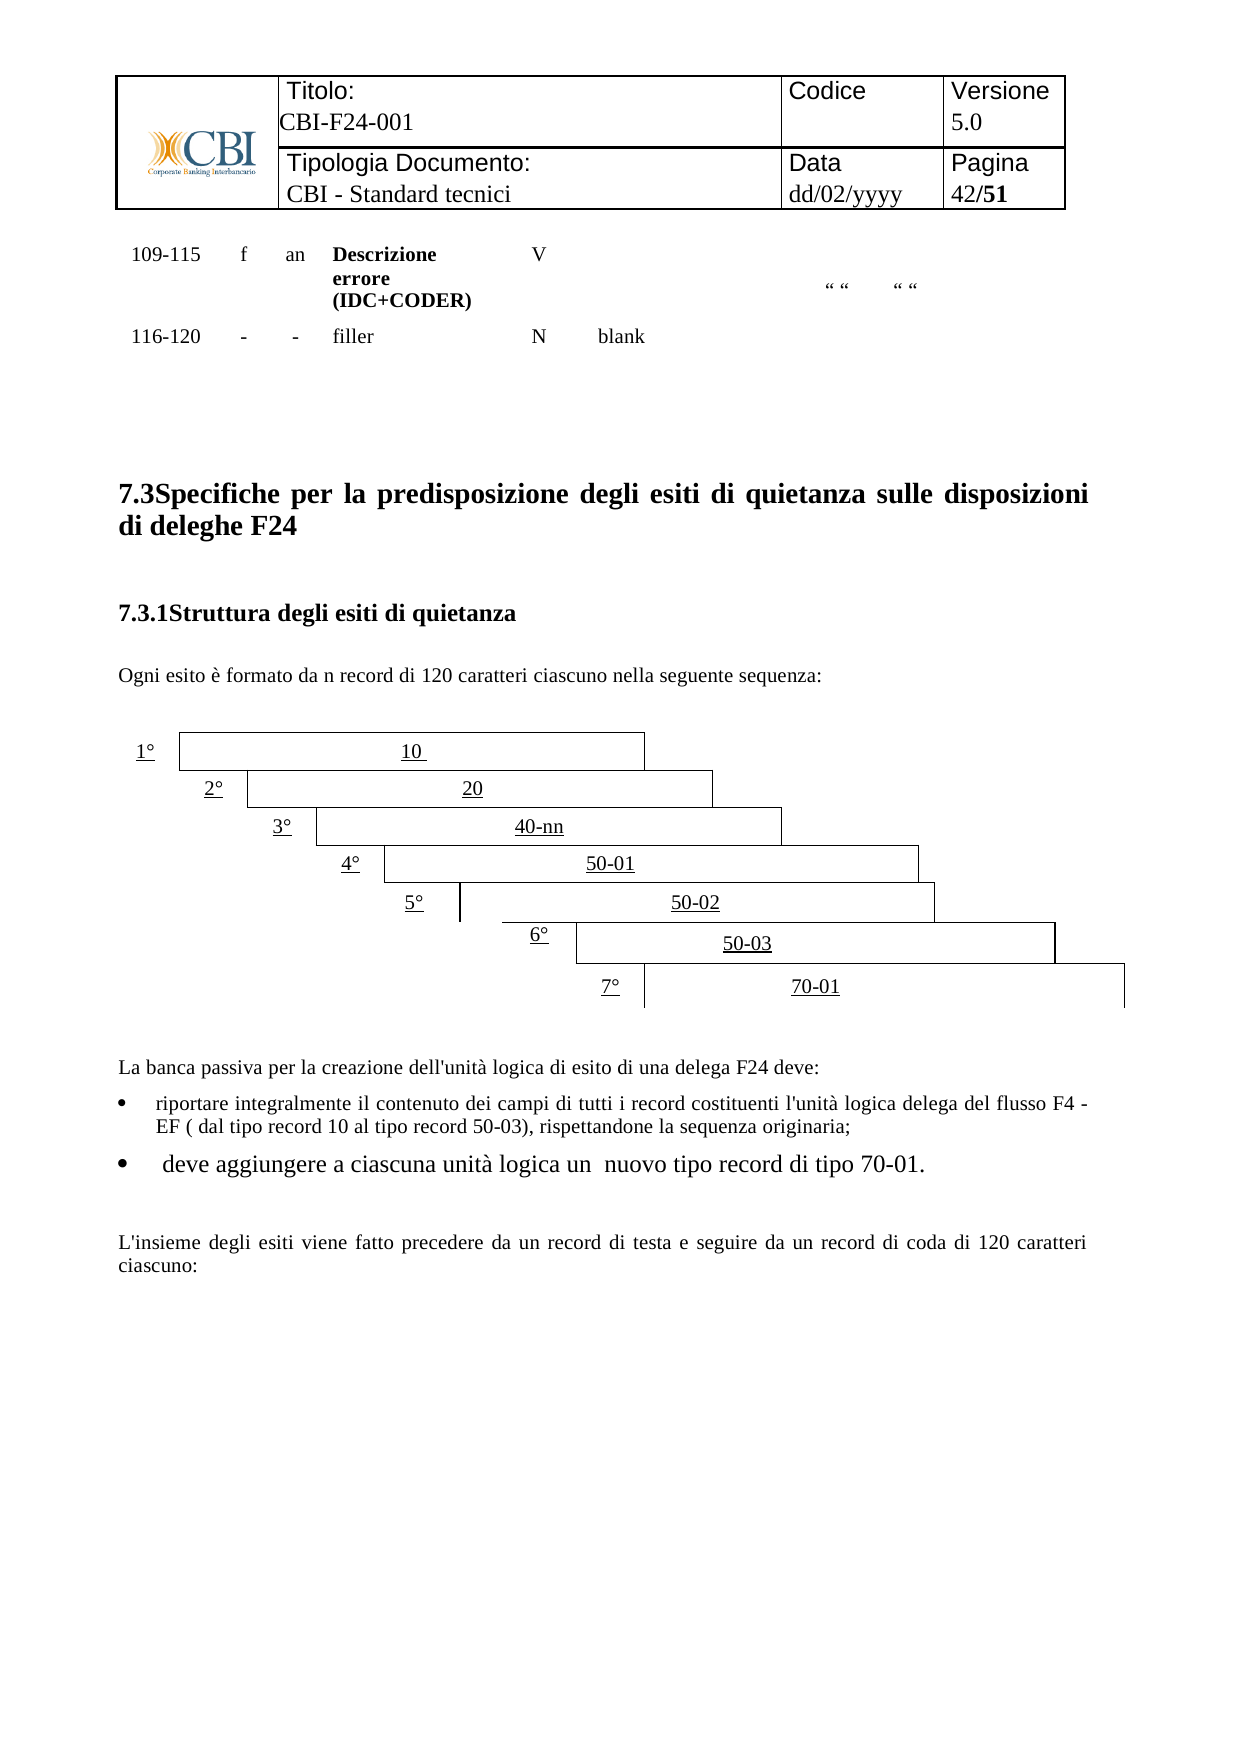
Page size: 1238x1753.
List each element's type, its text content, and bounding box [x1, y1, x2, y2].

table_cell - [266, 313, 325, 348]
table_cell [385, 963, 443, 1008]
table_cell [385, 846, 443, 882]
table_cell [502, 733, 576, 769]
table_cell 109-115 [124, 231, 222, 312]
table_cell [1055, 845, 1124, 882]
table_cell [987, 964, 1055, 1008]
table_cell [443, 846, 502, 882]
table_cell [316, 733, 384, 769]
table_cell [519, 883, 593, 922]
table_cell [248, 882, 316, 922]
table_cell [443, 883, 459, 922]
table_cell [918, 770, 987, 807]
table_header [576, 707, 644, 732]
table_cell [111, 882, 179, 922]
table_cell 20 [443, 771, 502, 807]
table_cell [443, 808, 502, 844]
table_cell [987, 732, 1055, 769]
table_cell [180, 733, 248, 769]
table_cell [248, 771, 316, 807]
table_cell [918, 923, 987, 963]
table_cell [316, 922, 384, 963]
table_cell [461, 883, 519, 922]
table_cell [730, 883, 798, 922]
table_header [713, 707, 781, 732]
table_cell 50-02 [661, 883, 729, 922]
table_cell [385, 922, 443, 963]
table_cell [987, 923, 1054, 963]
table_cell [850, 732, 918, 769]
table_cell 10 [385, 733, 443, 769]
table_cell [179, 845, 248, 882]
table_cell V [487, 231, 591, 312]
table_cell filler [325, 313, 487, 348]
table_cell [1003, 882, 1124, 922]
table_cell [316, 771, 384, 807]
table_cell [781, 846, 850, 882]
table_cell [645, 732, 713, 769]
table_cell [781, 732, 850, 769]
table_cell [644, 771, 712, 807]
table_cell [798, 883, 866, 922]
table_cell 1° [111, 732, 179, 769]
table_header [1055, 707, 1124, 732]
table_header [443, 707, 502, 732]
table_cell 50-03 [713, 923, 781, 963]
table_cell [1056, 922, 1124, 963]
table_cell [576, 771, 644, 807]
table_header [248, 707, 316, 732]
table_cell [713, 770, 781, 807]
table_header [502, 707, 576, 732]
table_cell [316, 963, 384, 1008]
list riportare integralmente il contenuto dei campi di tutti i record costituenti l'unità logica delega del flusso F4 -EF ( dal tipo record 10 al tipo record 50-03), rispettandone la sequenza originaria; [118, 1092, 1090, 1138]
table_cell [644, 808, 713, 844]
table_cell f [222, 231, 266, 312]
table_header [918, 707, 987, 732]
table_cell [713, 808, 781, 844]
table_cell [576, 808, 644, 844]
table_cell [781, 923, 850, 963]
table_cell [179, 963, 248, 1008]
table_cell [713, 846, 781, 882]
table_header [850, 707, 918, 732]
table_cell [935, 882, 1003, 922]
table_cell [713, 732, 781, 769]
table_cell [248, 922, 316, 963]
table_cell blank [591, 313, 1152, 348]
table_cell [111, 770, 179, 807]
table_cell [443, 922, 502, 963]
table_cell [179, 882, 248, 922]
text Ogni esito è formato da n record di 120 caratteri ciascuno nella seguente sequenza: [118, 664, 1090, 687]
table_cell [918, 807, 987, 844]
table_header [111, 707, 179, 732]
table_cell 4° [316, 846, 384, 882]
table_cell [1055, 964, 1124, 1008]
table_cell 40-nn [502, 808, 576, 844]
table_cell N [487, 313, 591, 348]
table_cell [443, 733, 502, 769]
table_cell [576, 733, 644, 769]
text L'insieme degli esiti viene fatto precedere da un record di testa e seguire da un record di coda di 120 caratteri ciascuno: [118, 1231, 1090, 1277]
table_cell [987, 807, 1055, 844]
table_cell “ “ “ “ [591, 231, 1152, 312]
subtitle Struttura degli esiti di quietanza [118, 598, 1090, 627]
table_cell [385, 771, 443, 807]
list deve aggiungere a ciascuna unità logica un nuovo tipo record di tipo 70-01. [118, 1150, 1090, 1178]
table_cell an [266, 231, 325, 312]
table_cell [443, 963, 502, 1008]
table_header [987, 707, 1055, 732]
table_cell [111, 963, 179, 1008]
subtitle Specifiche per la predisposizione degli esiti di quietanza sulle disposizioni di deleghe F24 [118, 477, 1090, 542]
table_cell [111, 807, 179, 844]
table_cell [179, 807, 248, 844]
table_cell [1055, 732, 1124, 769]
table_cell [111, 922, 179, 963]
table_cell [179, 922, 248, 963]
table_cell [248, 963, 316, 1008]
table_cell [919, 845, 987, 882]
table_cell [1055, 770, 1124, 807]
table_cell - [222, 313, 266, 348]
table_cell [248, 845, 316, 882]
table_cell [317, 808, 384, 844]
table_cell [782, 807, 850, 844]
table_cell [713, 964, 781, 1008]
table_cell [645, 964, 713, 1008]
table_cell 7° [576, 964, 644, 1008]
table_cell [918, 964, 987, 1008]
table_cell 116-120 [124, 313, 222, 348]
table_cell 50-01 [576, 846, 644, 882]
table_cell [918, 732, 987, 769]
table_cell [316, 882, 384, 922]
table_cell [987, 770, 1055, 807]
table_cell [850, 770, 918, 807]
table_header [179, 707, 248, 732]
text La banca passiva per la creazione dell'unità logica di esito di una delega F24 deve: [118, 1056, 1090, 1079]
table_cell [850, 807, 918, 844]
table_cell [987, 845, 1055, 882]
table_cell [593, 883, 661, 922]
table_header [385, 707, 443, 732]
table_cell 2° [179, 771, 247, 807]
table_cell [502, 846, 576, 882]
table_cell [850, 846, 918, 882]
table_header [781, 707, 850, 732]
table_header [644, 707, 713, 732]
table_cell [850, 964, 918, 1008]
table_header [316, 707, 384, 732]
table_cell [866, 883, 934, 922]
table_cell 6° [502, 923, 576, 963]
table_cell Descrizione errore (IDC+CODER) [325, 231, 487, 312]
table_cell [502, 963, 576, 1008]
table_cell [1055, 807, 1124, 844]
table_cell [385, 808, 443, 844]
table_cell 3° [248, 808, 316, 844]
table_cell [577, 923, 644, 963]
table_cell [781, 770, 850, 807]
table_cell [850, 923, 918, 963]
table_cell [644, 923, 713, 963]
table_cell [248, 733, 316, 769]
table_cell 5° [385, 883, 443, 922]
table_cell 70-01 [781, 964, 850, 1008]
table_cell [502, 771, 576, 807]
table_cell [111, 845, 179, 882]
table_cell [644, 846, 713, 882]
